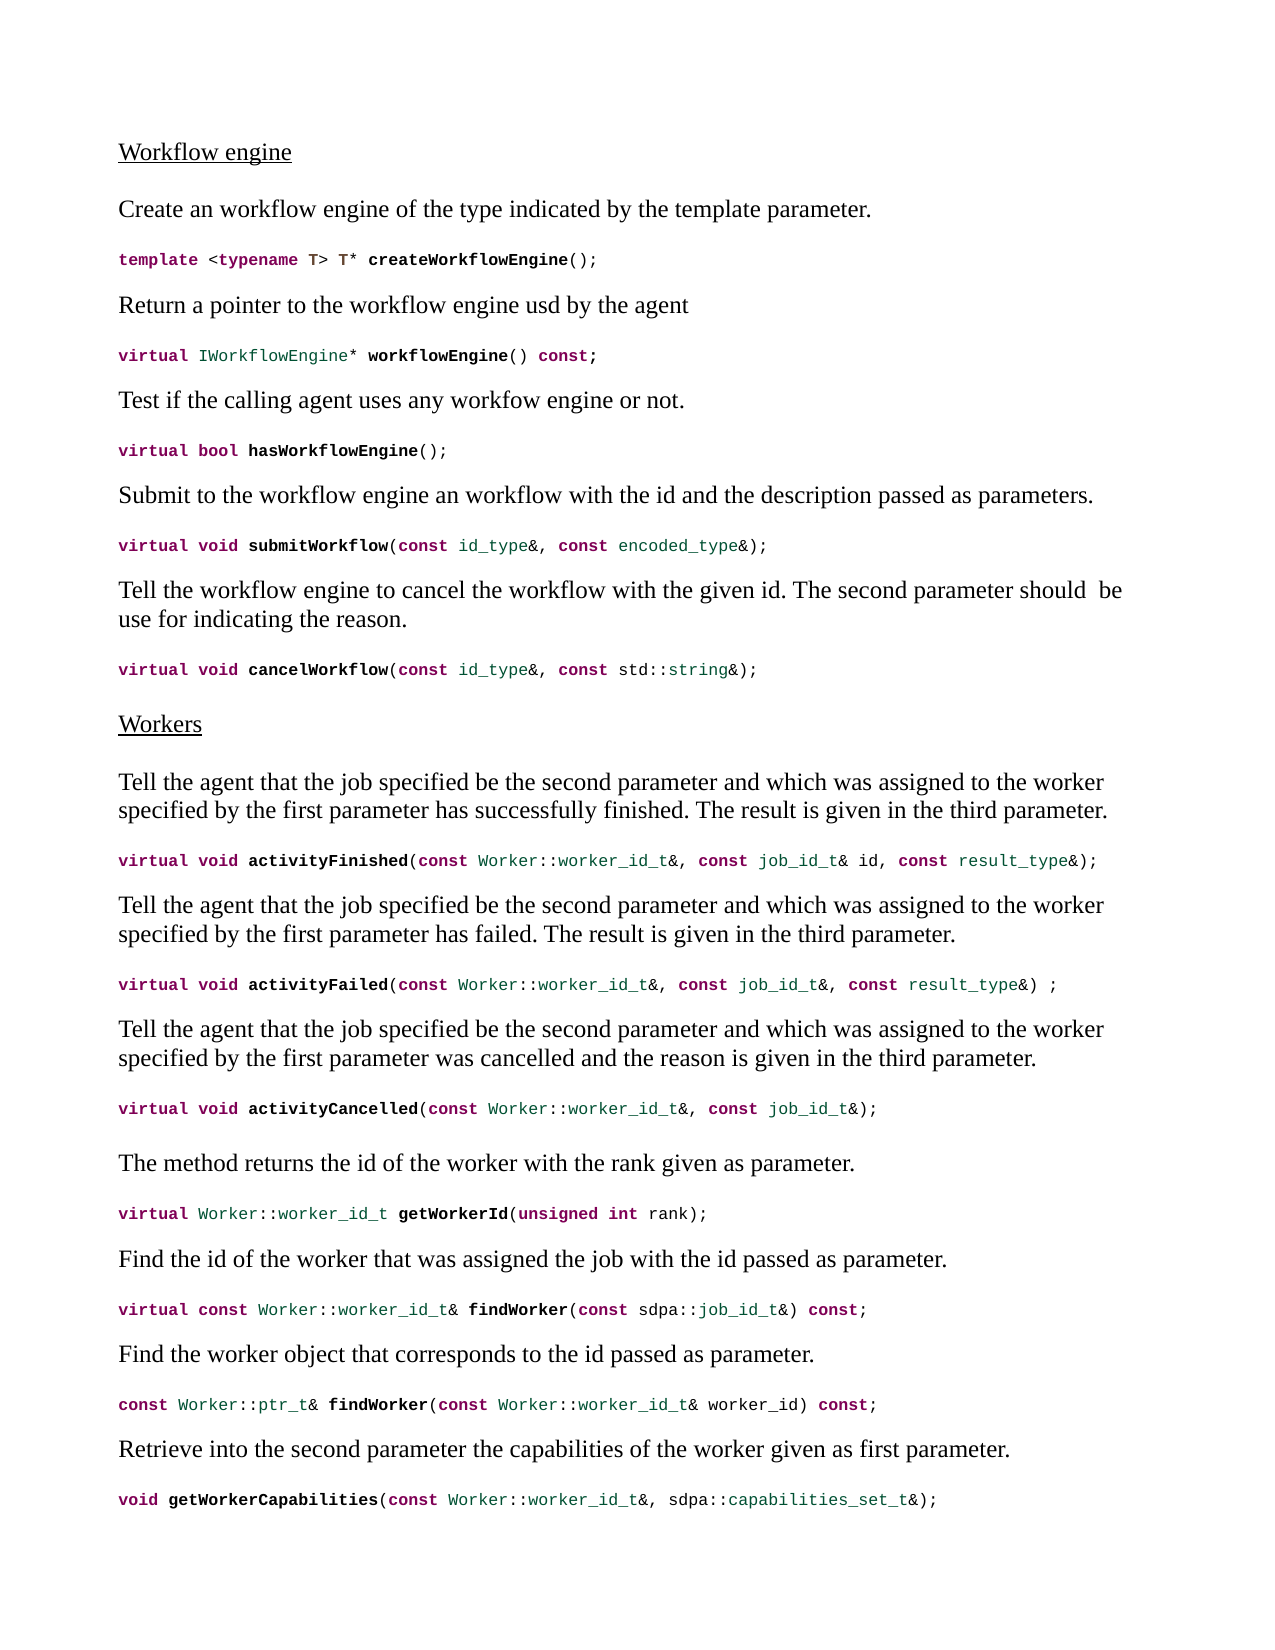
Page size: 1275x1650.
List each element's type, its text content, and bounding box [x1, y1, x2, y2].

text template <typename T> T* createWorkflowEngine(); [118, 252, 1157, 271]
text The method returns the id of the worker with the rank given as parameter. [118, 1148, 1157, 1177]
text Submit to the workflow engine an workflow with the id and the description passed as parameters. [118, 480, 1157, 509]
text void getWorkerCapabilities(const Worker::worker_id_t&, sdpa::capabilities_set_t&); [118, 1492, 1157, 1510]
text virtual void activityFailed(const Worker::worker_id_t&, const job_id_t&, const result_type&) ; [118, 977, 1157, 996]
text virtual void activityFinished(const Worker::worker_id_t&, const job_id_t& id, const result_type&); [118, 853, 1157, 872]
text Test if the calling agent uses any workfow engine or not. [118, 385, 1157, 414]
text Workers [118, 709, 1157, 738]
text virtual Worker::worker_id_t getWorkerId(unsigned int rank); [118, 1206, 1157, 1225]
text Tell the agent that the job specified be the second parameter and which was assigned to the worker specified by the first parameter has successfully finished. The result is given in the third parameter. [118, 767, 1157, 824]
text virtual void submitWorkflow(const id_type&, const encoded_type&); [118, 538, 1157, 556]
text Find the id of the worker that was assigned the job with the id passed as parameter. [118, 1244, 1157, 1272]
text Tell the agent that the job specified be the second parameter and which was assigned to the worker specified by the first parameter has failed. The result is given in the third parameter. [118, 891, 1157, 948]
text Workflow engine [118, 137, 1157, 166]
text Tell the workflow engine to cancel the workflow with the given id. The second parameter should be use for indicating the reason. [118, 575, 1157, 633]
text virtual IWorkflowEngine* workflowEngine() const; [118, 347, 1157, 366]
text virtual void activityCancelled(const Worker::worker_id_t&, const job_id_t&); [118, 1101, 1157, 1120]
text Return a pointer to the workflow engine usd by the agent [118, 290, 1157, 318]
text Find the worker object that corresponds to the id passed as parameter. [118, 1339, 1157, 1368]
text Retrieve into the second parameter the capabilities of the worker given as first parameter. [118, 1434, 1157, 1463]
text virtual bool hasWorkflowEngine(); [118, 442, 1157, 461]
text const Worker::ptr_t& findWorker(const Worker::worker_id_t& worker_id) const; [118, 1396, 1157, 1415]
text virtual const Worker::worker_id_t& findWorker(const sdpa::job_id_t&) const; [118, 1301, 1157, 1320]
text Create an workflow engine of the type indicated by the template parameter. [118, 194, 1157, 223]
text virtual void cancelWorkflow(const id_type&, const std::string&); [118, 662, 1157, 680]
text Tell the agent that the job specified be the second parameter and which was assigned to the worker specified by the first parameter was cancelled and the reason is given in the third parameter. [118, 1014, 1157, 1072]
